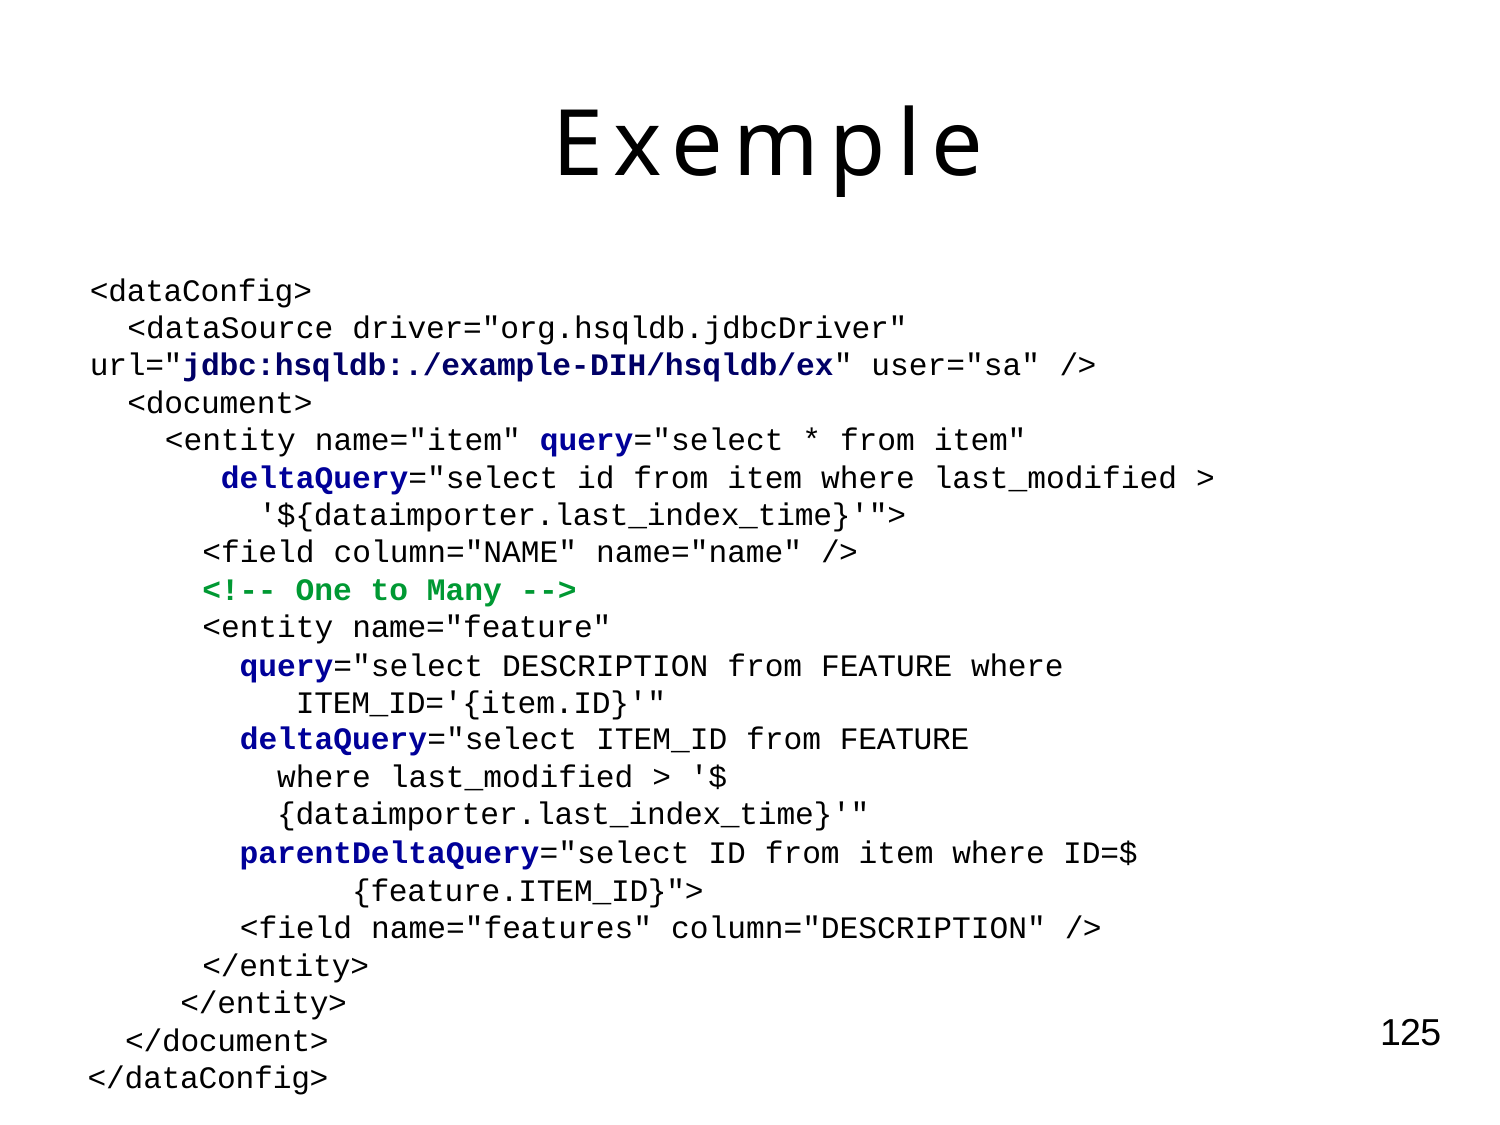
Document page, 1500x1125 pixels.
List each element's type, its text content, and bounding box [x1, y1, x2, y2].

text_box 125 [1377, 1006, 1445, 1054]
text_box <dataConfig> <dataSource driver="org.hsqldb.jdbcDriver" url="jdbc:hsqldb:./example-DIH/hsqldb/ex" user="sa" /> <document> <entity name="item" query="select * from item" deltaQuery="select id from item where last_modified > '${dataimporter.last_index_time}'"> <field column="NAME" name="name" /> <!-- One to Many --> <entity name="feature" query="select DESCRIPTION from FEATURE where ITEM_ID='{item.ID}'" deltaQuery="select ITEM_ID from FEATURE where last_modified > '${dataimporter.last_index_time}'" parentDeltaQuery="select ID from item where ID=${feature.ITEM_ID}"> <field name="features" column="DESCRIPTION" /> </entity> </entity> </document> </dataConfig> [87, 267, 1329, 1095]
title Exemple [87, 26, 1413, 272]
